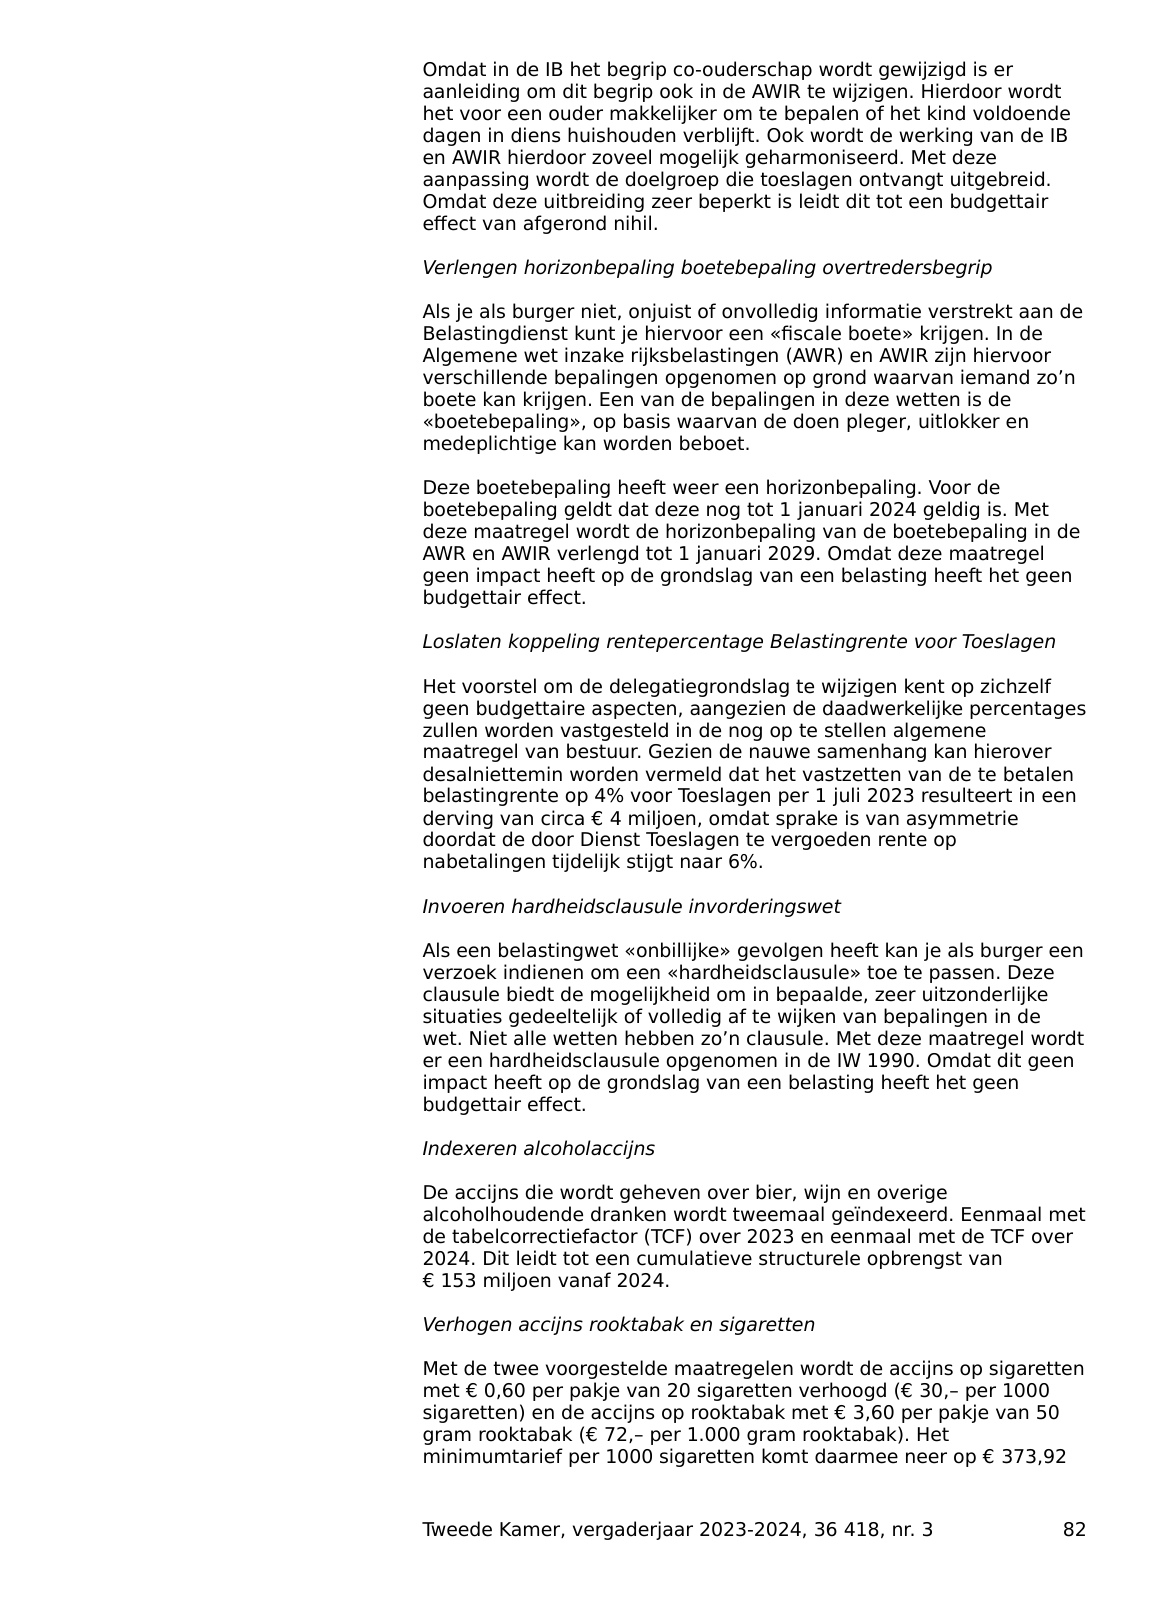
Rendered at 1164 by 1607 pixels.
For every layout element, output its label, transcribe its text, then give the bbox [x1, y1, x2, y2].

subtitle Verlengen horizonbepaling boetebepaling overtredersbegrip [422, 257, 1087, 279]
subtitle Loslaten koppeling rentepercentage Belastingrente voor Toeslagen [422, 631, 1087, 653]
text Deze boetebepaling heeft weer een horizonbepaling. Voor de boetebepaling geldt dat deze nog tot 1 januari 2024 geldig is. Met deze maatregel wordt de horizonbepaling van de boetebepaling in de AWR en AWIR verlengd tot 1 januari 2029. Omdat deze maatregel geen impact heeft op de grondslag van een belasting heeft het geen budgettair effect. [422, 477, 1087, 609]
text Omdat in de IB het begrip co-ouderschap wordt gewijzigd is er aanleiding om dit begrip ook in de AWIR te wijzigen. Hierdoor wordt het voor een ouder makkelijker om te bepalen of het kind voldoende dagen in diens huishouden verblijft. Ook wordt de werking van de IB en AWIR hierdoor zoveel mogelijk geharmoniseerd. Met deze aanpassing wordt de doelgroep die toeslagen ontvangt uitgebreid. Omdat deze uitbreiding zeer beperkt is leidt dit tot een budgettair effect van afgerond nihil. [422, 59, 1087, 235]
text Als een belastingwet «onbillijke» gevolgen heeft kan je als burger een verzoek indienen om een «hardheidsclausule» toe te passen. Deze clausule biedt de mogelijkheid om in bepaalde, zeer uitzonderlijke situaties gedeeltelijk of volledig af te wijken van bepalingen in de wet. Niet alle wetten hebben zo’n clausule. Met deze maatregel wordt er een hardheidsclausule opgenomen in de IW 1990. Omdat dit geen impact heeft op de grondslag van een belasting heeft het geen budgettair effect. [422, 940, 1087, 1116]
text Als je als burger niet, onjuist of onvolledig informatie verstrekt aan de Belastingdienst kunt je hiervoor een «fiscale boete» krijgen. In de Algemene wet inzake rijksbelastingen (AWR) en AWIR zijn hiervoor verschillende bepalingen opgenomen op grond waarvan iemand zo’n boete kan krijgen. Een van de bepalingen in deze wetten is de «boetebepaling», op basis waarvan de doen pleger, uitlokker en medeplichtige kan worden beboet. [422, 301, 1087, 455]
text Het voorstel om de delegatiegrondslag te wijzigen kent op zichzelf geen budgettaire aspecten, aangezien de daadwerkelijke percentages zullen worden vastgesteld in de nog op te stellen algemene maatregel van bestuur. Gezien de nauwe samenhang kan hierover desalniettemin worden vermeld dat het vastzetten van de te betalen belastingrente op 4% voor Toeslagen per 1 juli 2023 resulteert in een derving van circa € 4 miljoen, omdat sprake is van asymmetrie doordat de door Dienst Toeslagen te vergoeden rente op nabetalingen tijdelijk stijgt naar 6%. [422, 676, 1087, 873]
text Met de twee voorgestelde maatregelen wordt de accijns op sigaretten met € 0,60 per pakje van 20 sigaretten verhoogd (€ 30,– per 1000 sigaretten) en de accijns op rooktabak met € 3,60 per pakje van 50 gram rooktabak (€ 72,– per 1.000 gram rooktabak). Het minimumtarief per 1000 sigaretten komt daarmee neer op € 373,92 [422, 1358, 1087, 1468]
subtitle Indexeren alcoholaccijns [422, 1138, 1087, 1160]
subtitle Verhogen accijns rooktabak en sigaretten [422, 1314, 1087, 1336]
subtitle Invoeren hardheidsclausule invorderingswet [422, 896, 1087, 917]
text De accijns die wordt geheven over bier, wijn en overige alcoholhoudende dranken wordt tweemaal geïndexeerd. Eenmaal met de tabelcorrectiefactor (TCF) over 2023 en eenmaal met de TCF over 2024. Dit leidt tot een cumulatieve structurele opbrengst van € 153 miljoen vanaf 2024. [422, 1182, 1087, 1292]
